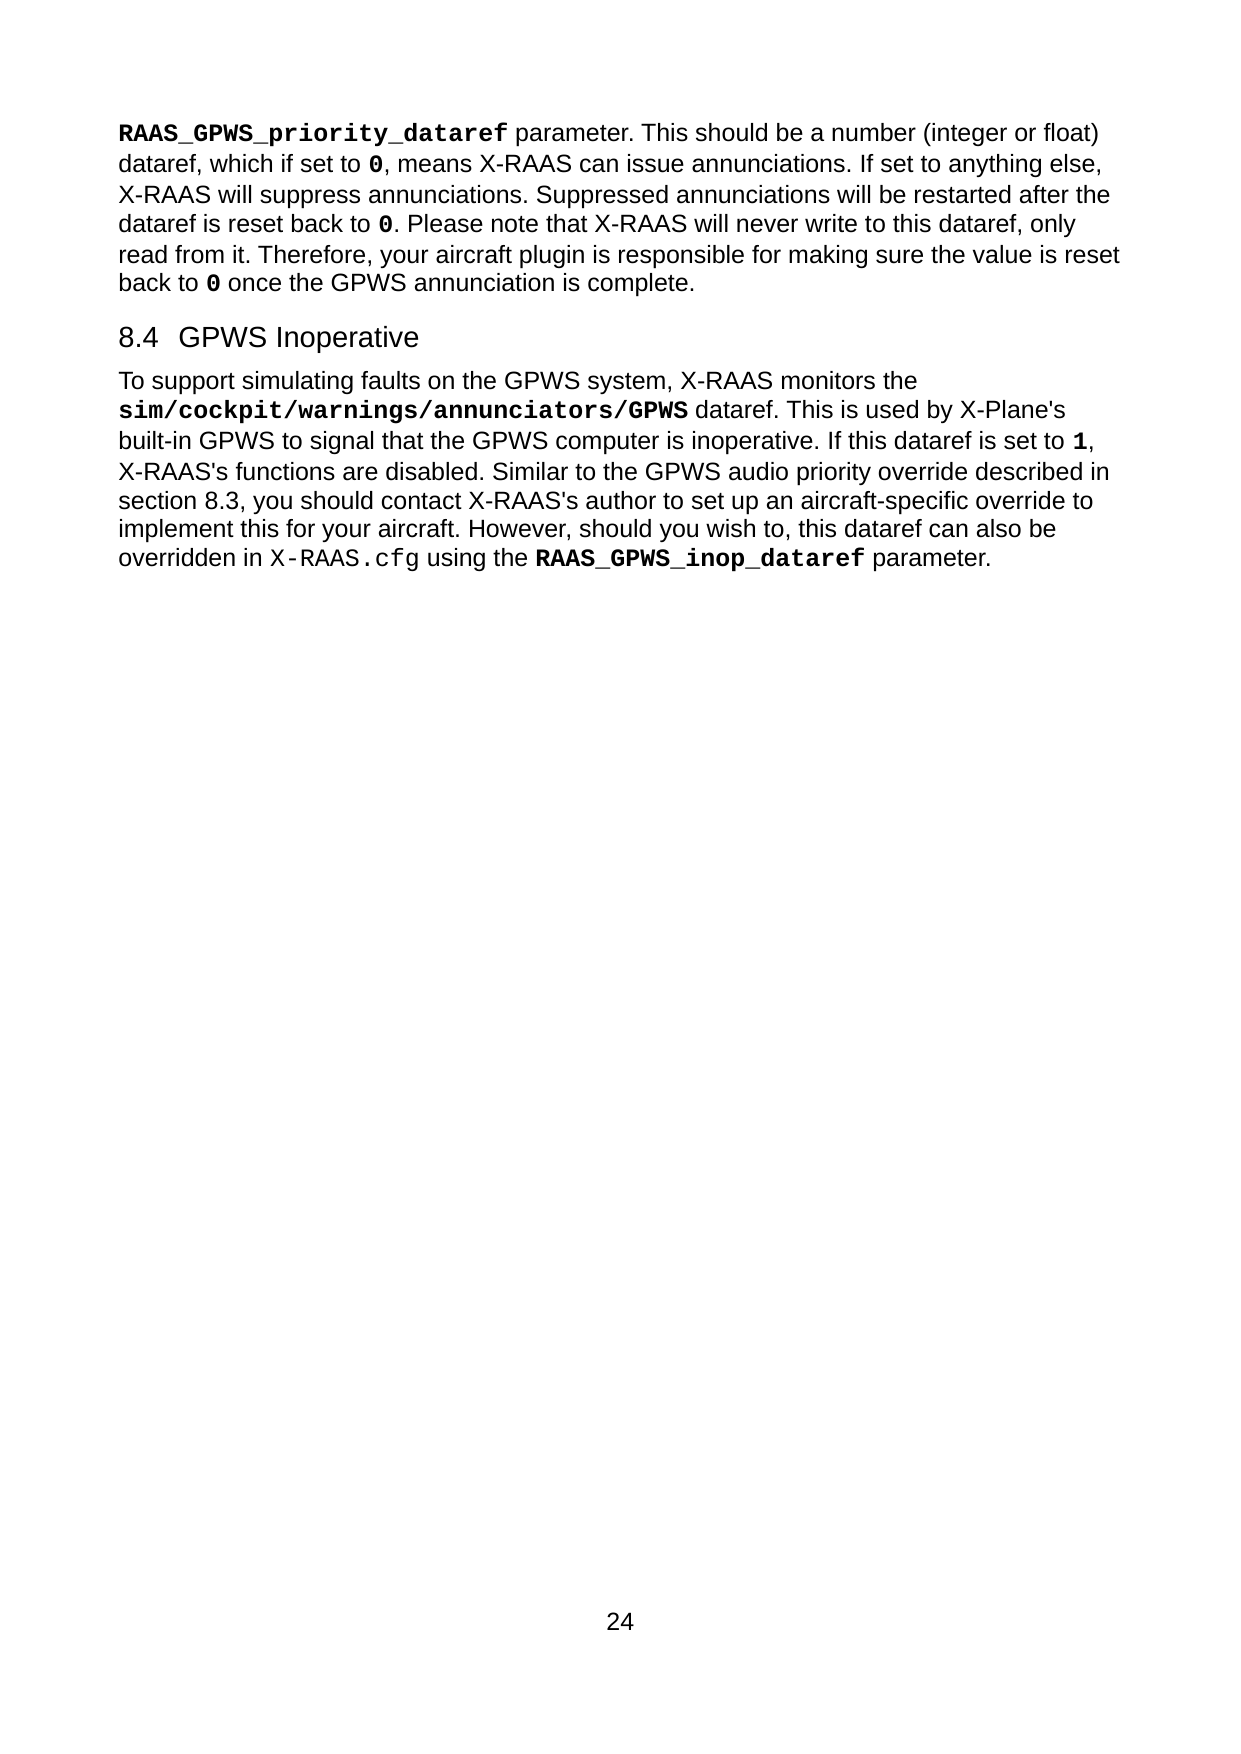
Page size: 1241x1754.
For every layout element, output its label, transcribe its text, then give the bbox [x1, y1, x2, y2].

text RAAS_GPWS_priority_dataref parameter. This should be a number (integer or float) dataref, which if set to 0, means X-RAAS can issue annunciations. If set to anything else, X-RAAS will suppress annunciations. Suppressed annunciations will be restarted after the dataref is reset back to 0. Please note that X-RAAS will never write to this dataref, only read from it. Therefore, your aircraft plugin is responsible for making sure the value is reset back to 0 once the GPWS annunciation is complete. [118, 118, 1122, 299]
subtitle GPWS Inoperative [118, 320, 1122, 354]
text To support simulating faults on the GPWS system, X-RAAS monitors the sim/cockpit/warnings/annunciators/GPWS dataref. This is used by X-Plane's built-in GPWS to signal that the GPWS computer is inoperative. If this dataref is set to 1, X-RAAS's functions are disabled. Similar to the GPWS audio priority override described in section 8.3, you should contact X-RAAS's author to set up an aircraft-specific override to implement this for your aircraft. However, should you wish to, this dataref can also be overridden in X-RAAS.cfg using the RAAS_GPWS_inop_dataref parameter. [118, 366, 1122, 574]
